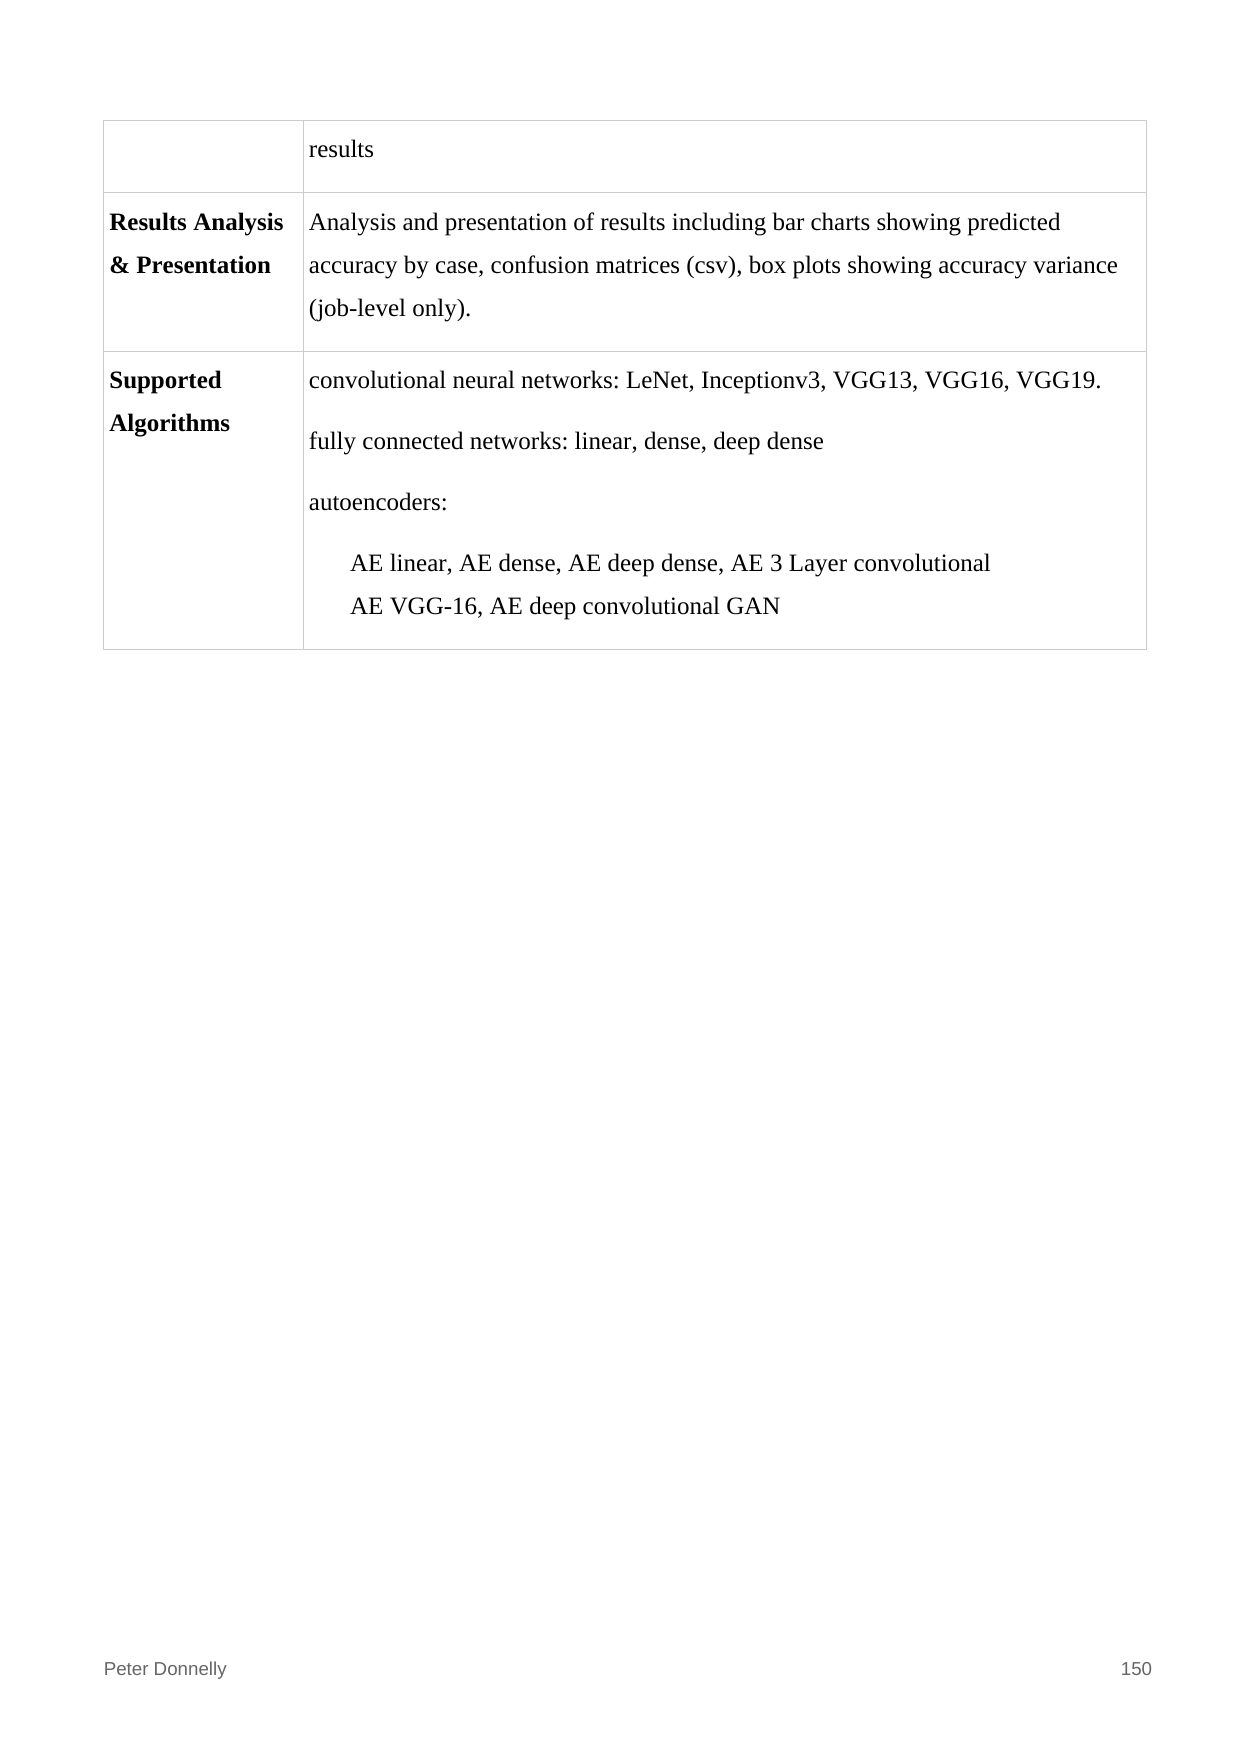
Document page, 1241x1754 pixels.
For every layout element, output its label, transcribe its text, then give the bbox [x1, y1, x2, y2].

table_cell convolutional neural networks: LeNet, Inceptionv3, VGG13, VGG16, VGG19. fully connected networks: linear, dense, deep dense autoencoders: AE linear, AE dense, AE deep dense, AE 3 Layer convolutional AE VGG-16, AE deep convolutional GAN [304, 352, 1146, 648]
table_cell results [304, 121, 1146, 192]
table_cell Results Analysis & Presentation [104, 193, 303, 351]
table_cell Supported Algorithms [104, 352, 303, 648]
table_cell Analysis and presentation of results including bar charts showing predicted accuracy by case, confusion matrices (csv), box plots showing accuracy variance (job-level only). [304, 193, 1146, 351]
table_cell [104, 121, 303, 192]
